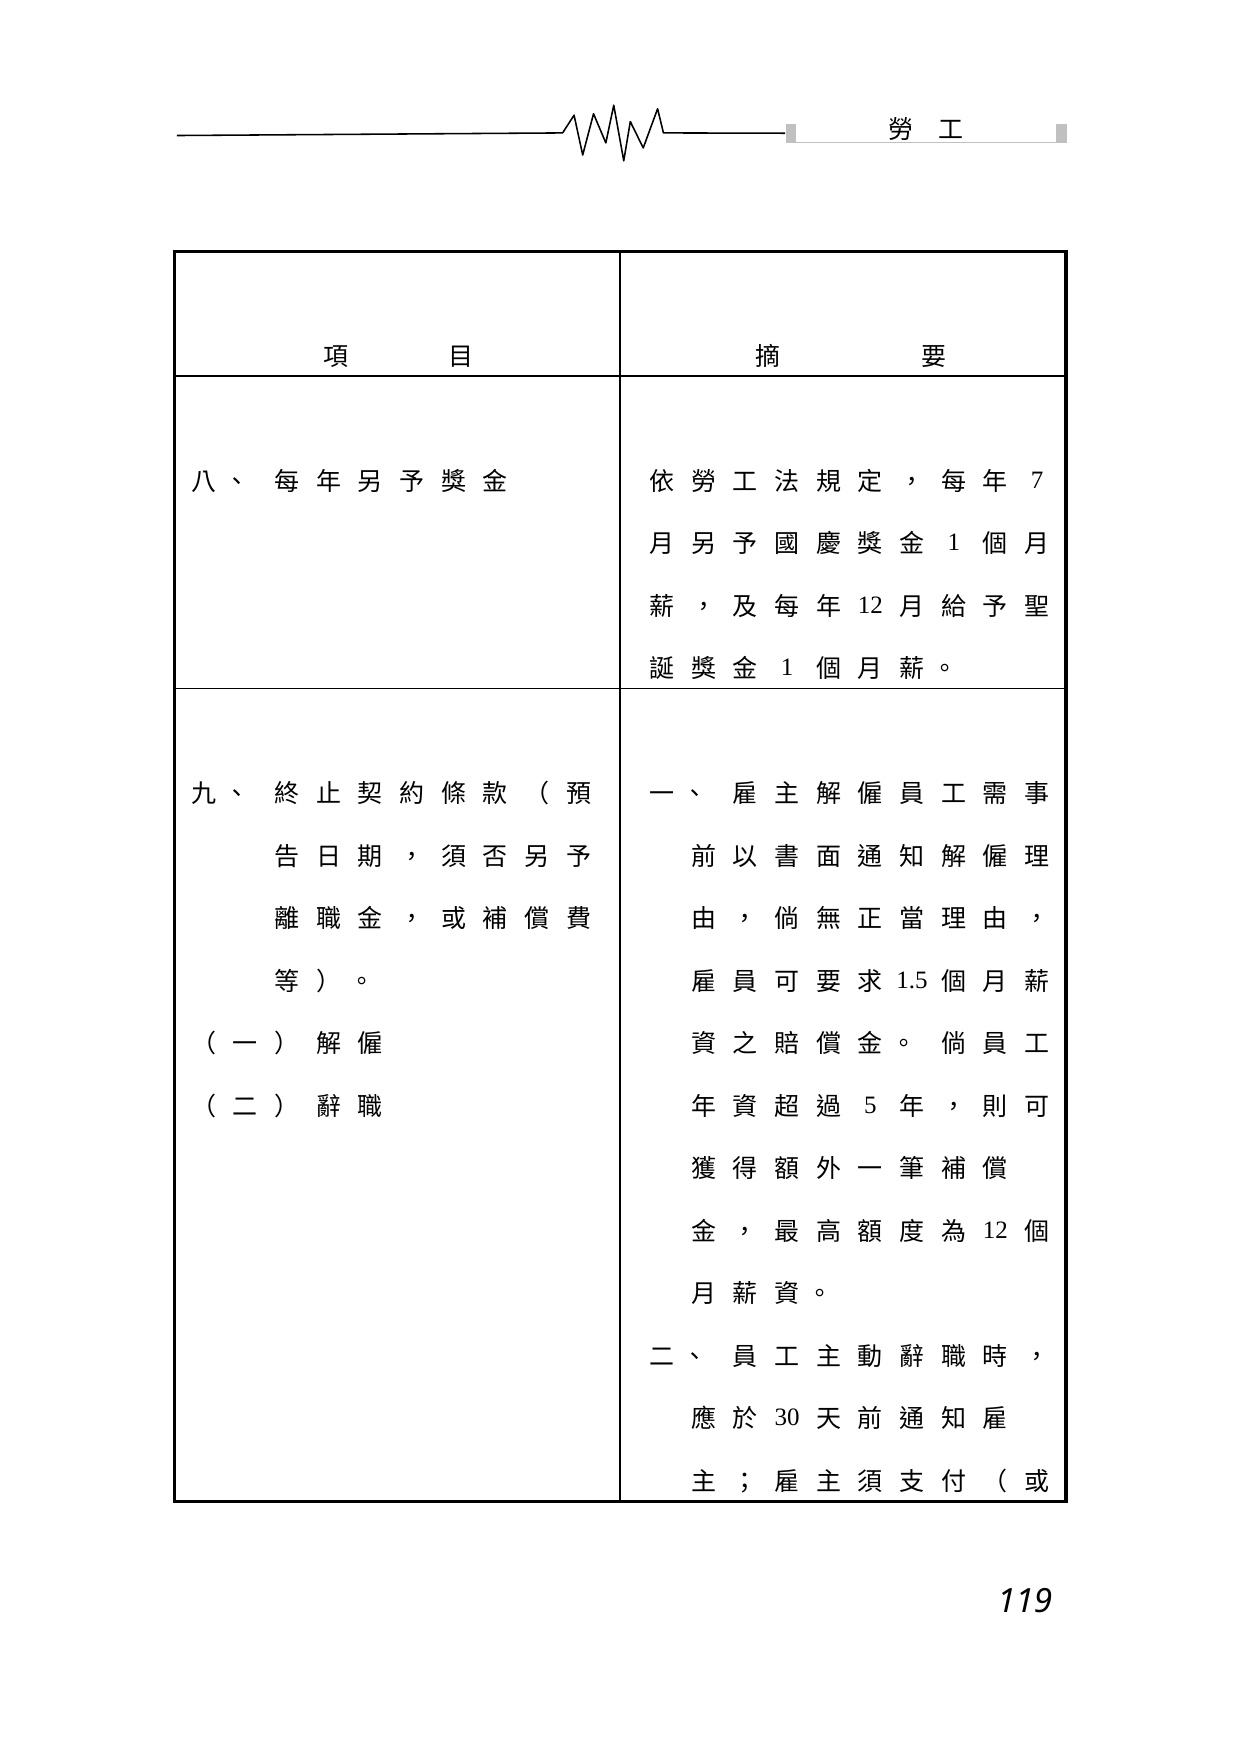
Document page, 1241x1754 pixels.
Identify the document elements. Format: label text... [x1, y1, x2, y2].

table_cell 一、雇主解僱員工需事前以書面通知解僱理由，倘無正當理由，雇員可要求1.5個月薪資之賠償金。倘員工年資超過5年，則可獲得額外一筆補償金，最高額度為12個月薪資。 二、員工主動辭職時，應於30天前通知雇主；雇主須支付（或 [621, 689, 1064, 1500]
table_cell 八、每年另予獎金 [176, 377, 619, 688]
table_header 項 目 [176, 253, 619, 375]
table_cell 九、終止契約條款（預告日期，須否另予離職金，或補償費等）。 （一）解僱 （二）辭職 [176, 689, 619, 1500]
table_header 摘 要 [621, 253, 1064, 375]
table_cell 依勞工法規定，每年7月另予國慶獎金1個月薪，及每年12月給予聖誕獎金1個月薪。 [621, 377, 1064, 688]
